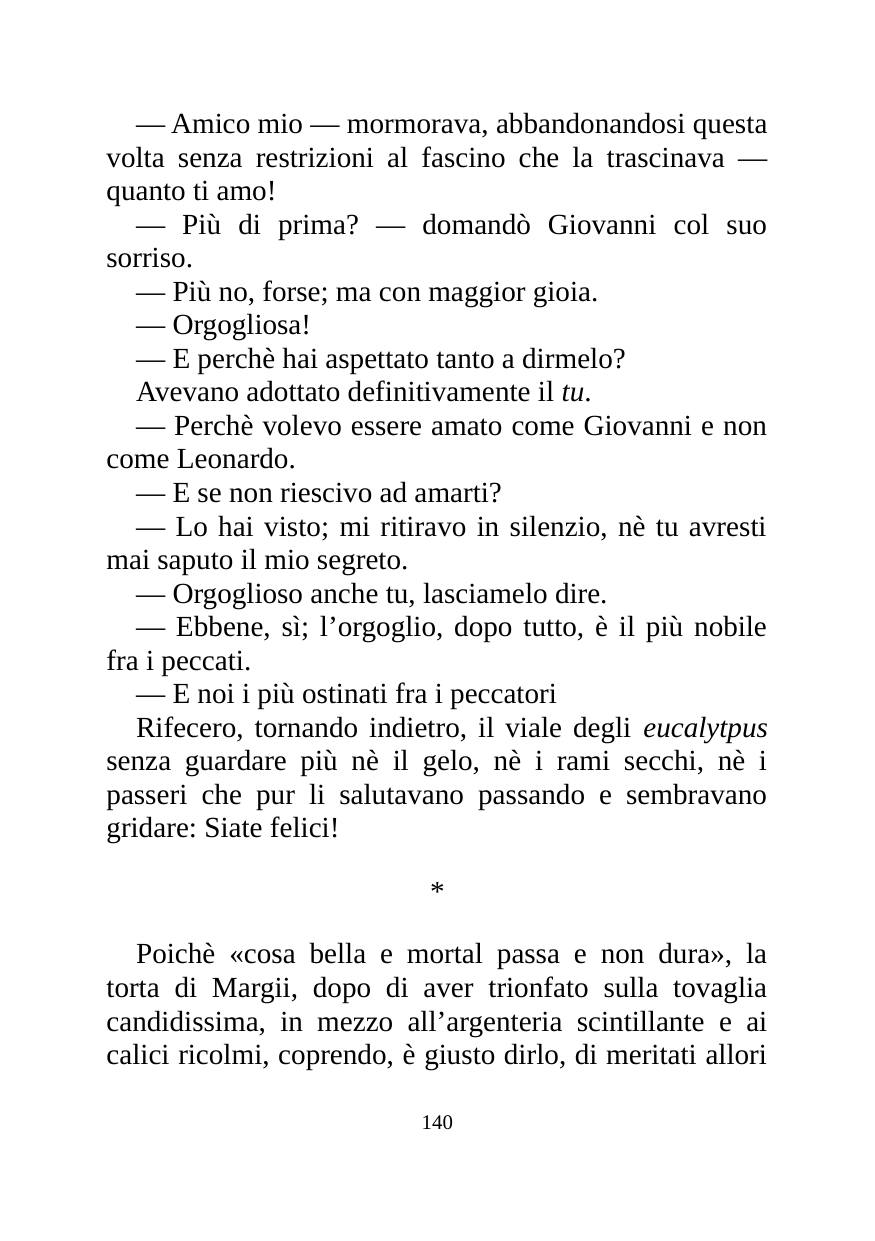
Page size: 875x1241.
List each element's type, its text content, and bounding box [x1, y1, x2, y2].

text — Più no, forse; ma con maggior gioia. [106, 274, 768, 307]
text — Orgoglioso anche tu, lasciamelo dire. [106, 576, 768, 609]
text Avevano adottato definitivamente il tu. [106, 374, 768, 408]
text — Ebbene, sì; l’orgoglio, dopo tutto, è il più nobile fra i peccati. [106, 609, 768, 676]
text — Perchè volevo essere amato come Giovanni e non come Leonardo. [106, 408, 768, 475]
text * [106, 874, 768, 907]
text — E noi i più ostinati fra i peccatori [106, 676, 768, 710]
text — Orgogliosa! [106, 307, 768, 341]
text — Amico mio — mormorava, abbandonandosi questa volta senza restrizioni al fascino che la trascinava — quanto ti amo! [106, 106, 768, 207]
text — Più di prima? — domandò Giovanni col suo sorriso. [106, 207, 768, 274]
text Rifecero, tornando indietro, il viale degli eucalytpus senza guardare più nè il gelo, nè i rami secchi, nè i passeri che pur li salutavano passando e sembravano gridare: Siate felici! [106, 710, 768, 844]
text Poichè «cosa bella e mortal passa e non dura», la torta di Margii, dopo di aver trionfato sulla tovaglia candidissima, in mezzo all’argenteria scintillante e ai calici ricolmi, coprendo, è giusto dirlo, di meritati allori [106, 937, 768, 1071]
text — Lo hai visto; mi ritiravo in silenzio, nè tu avresti mai saputo il mio segreto. [106, 509, 768, 576]
text — E perchè hai aspettato tanto a dirmelo? [106, 341, 768, 374]
text — E se non riescivo ad amarti? [106, 475, 768, 509]
